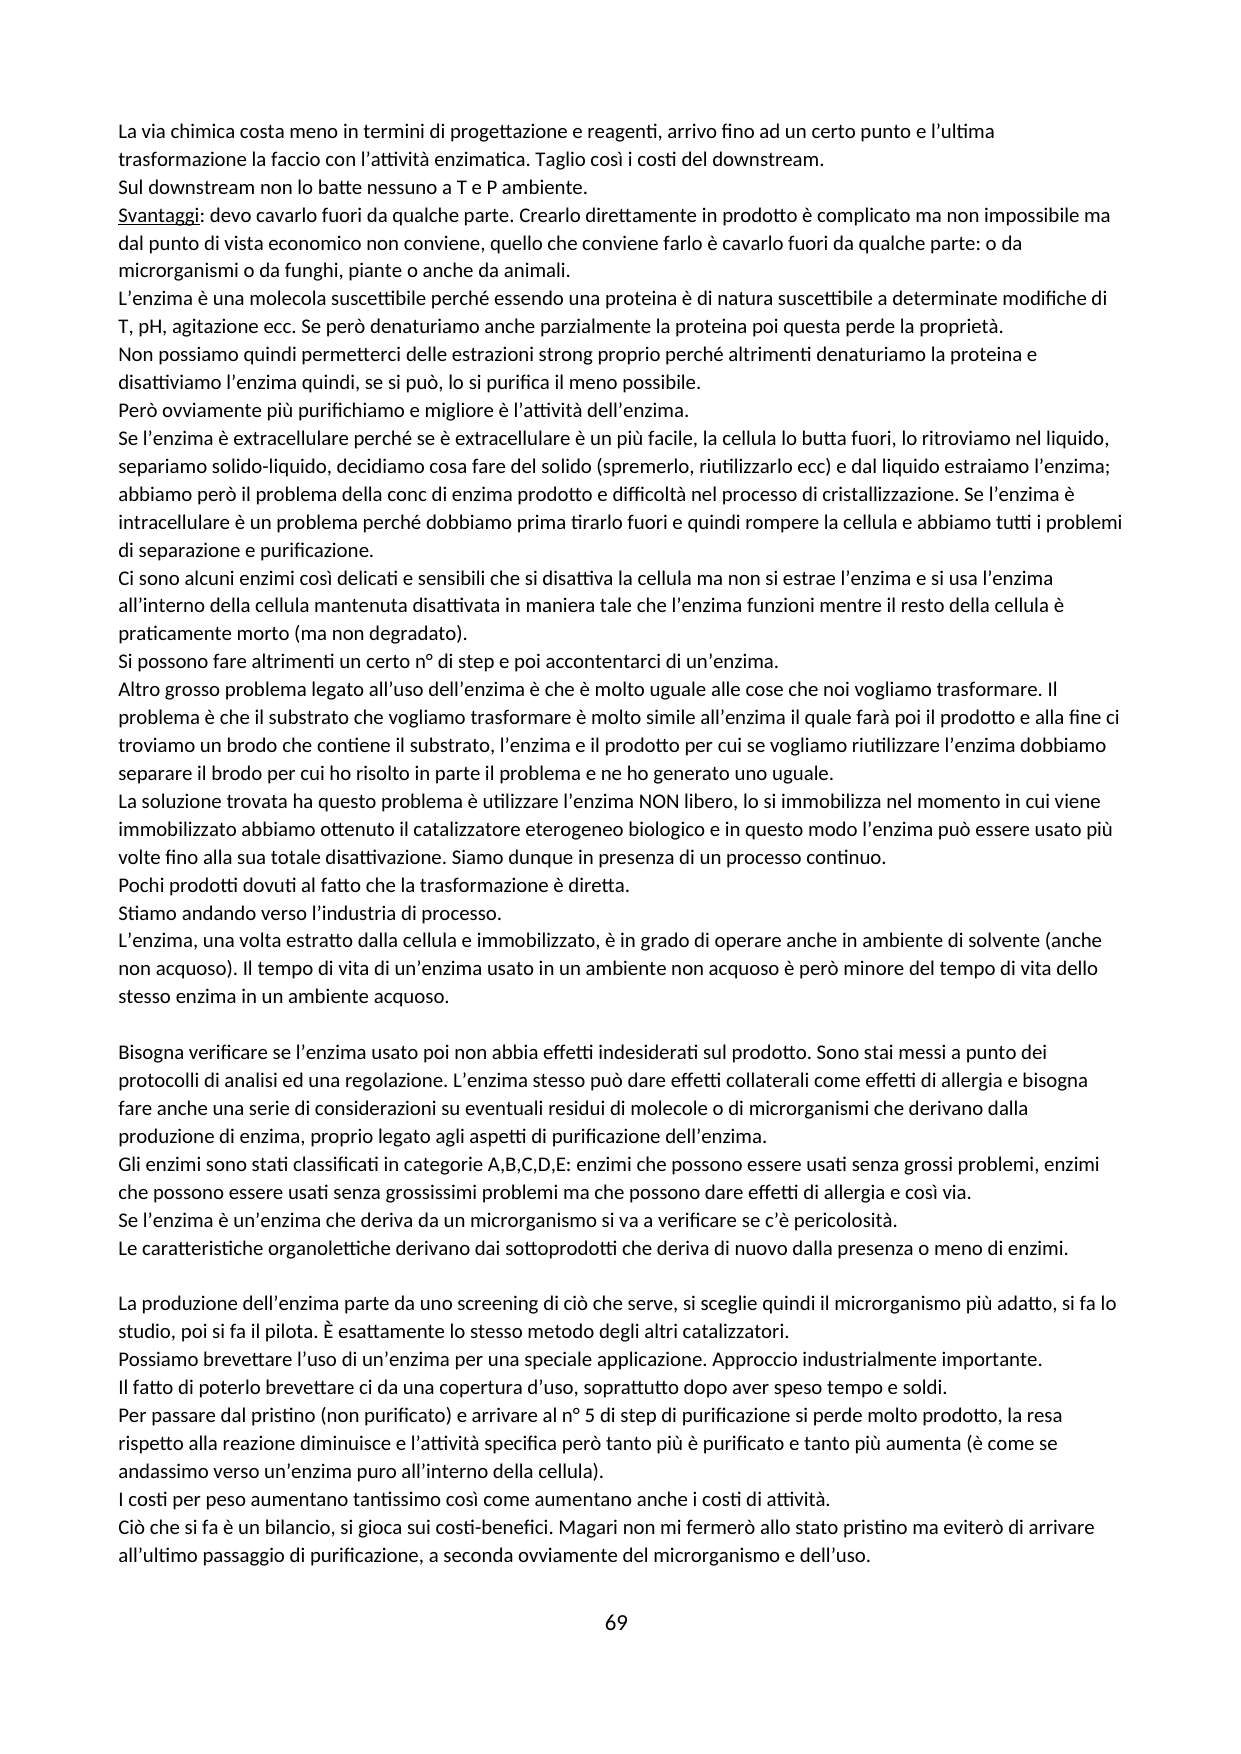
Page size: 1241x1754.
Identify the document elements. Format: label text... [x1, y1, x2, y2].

text Però ovviamente più purifichiamo e migliore è l’attività dell’enzima. Se l’enzima è extracellulare perché se è extracellulare è un più facile, la cellula lo butta fuori, lo ritroviamo nel liquido, separiamo solido-liquido, decidiamo cosa fare del solido (spremerlo, riutilizzarlo ecc) e dal liquido estraiamo l’enzima; abbiamo però il problema della conc di enzima prodotto e difficoltà nel processo di cristallizzazione. Se l’enzima è intracellulare è un problema perché dobbiamo prima tirarlo fuori e quindi rompere la cellula e abbiamo tutti i problemi di separazione e purificazione. Ci sono alcuni enzimi così delicati e sensibili che si disattiva la cellula ma non si estrae l’enzima e si usa l’enzima all’interno della cellula mantenuta disattivata in maniera tale che l’enzima funzioni mentre il resto della cellula è praticamente morto (ma non degradato). Si possono fare altrimenti un certo n° di step e poi accontentarci di un’enzima. Altro grosso problema legato all’uso dell’enzima è che è molto uguale alle cose che noi vogliamo trasformare. Il problema è che il substrato che vogliamo trasformare è molto simile all’enzima il quale farà poi il prodotto e alla fine ci troviamo un brodo che contiene il substrato, l’enzima e il prodotto per cui se vogliamo riutilizzare l’enzima dobbiamo separare il brodo per cui ho risolto in parte il problema e ne ho generato uno uguale. La soluzione trovata ha questo problema è utilizzare l’enzima NON libero, lo si immobilizza nel momento in cui viene immobilizzato abbiamo ottenuto il catalizzatore eterogeneo biologico e in questo modo l’enzima può essere usato più volte fino alla sua totale disattivazione. Siamo dunque in presenza di un processo continuo. Pochi prodotti dovuti al fatto che la trasformazione è diretta. Stiamo andando verso l’industria di processo. [118, 397, 1124, 925]
text Il fatto di poterlo brevettare ci da una copertura d’uso, soprattutto dopo aver speso tempo e soldi. [118, 1374, 1124, 1400]
text L’enzima, una volta estratto dalla cellula e immobilizzato, è in grado di operare anche in ambiente di solvente (anche non acquoso). Il tempo di vita di un’enzima usato in un ambiente non acquoso è però minore del tempo di vita dello stesso enzima in un ambiente acquoso. Bisogna verificare se l’enzima usato poi non abbia effetti indesiderati sul prodotto. Sono stai messi a punto dei protocolli di analisi ed una regolazione. L’enzima stesso può dare effetti collaterali come effetti di allergia e bisogna fare anche una serie di considerazioni su eventuali residui di molecole o di microrganismi che derivano dalla produzione di enzima, proprio legato agli aspetti di purificazione dell’enzima. Gli enzimi sono stati classificati in categorie A,B,C,D,E: enzimi che possono essere usati senza grossi problemi, enzimi che possono essere usati senza grossissimi problemi ma che possono dare effetti di allergia e così via. [118, 928, 1124, 1204]
text Ciò che si fa è un bilancio, si gioca sui costi-benefici. Magari non mi fermerò allo stato pristino ma eviterò di arrivare all’ultimo passaggio di purificazione, a seconda ovviamente del microrganismo e dell’uso. [118, 1514, 1124, 1567]
text Se l’enzima è un’enzima che deriva da un microrganismo si va a verificare se c’è pericolosità. Le caratteristiche organolettiche derivano dai sottoprodotti che deriva di nuovo dalla presenza o meno di enzimi. La produzione dell’enzima parte da uno screening di ciò che serve, si sceglie quindi il microrganismo più adatto, si fa lo studio, poi si fa il pilota. È esattamente lo stesso metodo degli altri catalizzatori. Possiamo brevettare l’uso di un’enzima per una speciale applicazione. Approccio industrialmente importante. [118, 1207, 1124, 1372]
text Per passare dal pristino (non purificato) e arrivare al n° 5 di step di purificazione si perde molto prodotto, la resa rispetto alla reazione diminuisce e l’attività specifica però tanto più è purificato e tanto più aumenta (è come se andassimo verso un’enzima puro all’interno della cellula). I costi per peso aumentano tantissimo così come aumentano anche i costi di attività. [118, 1402, 1124, 1511]
text La via chimica costa meno in termini di progettazione e reagenti, arrivo fino ad un certo punto e l’ultima trasformazione la faccio con l’attività enzimatica. Taglio così i costi del downstream. Sul downstream non lo batte nessuno a T e P ambiente. Svantaggi: devo cavarlo fuori da qualche parte. Crearlo direttamente in prodotto è complicato ma non impossibile ma dal punto di vista economico non conviene, quello che conviene farlo è cavarlo fuori da qualche parte: o da microrganismi o da funghi, piante o anche da animali. L’enzima è una molecola suscettibile perché essendo una proteina è di natura suscettibile a determinate modifiche di T, pH, agitazione ecc. Se però denaturiamo anche parzialmente la proteina poi questa perde la proprietà. Non possiamo quindi permetterci delle estrazioni strong proprio perché altrimenti denaturiamo la proteina e disattiviamo l’enzima quindi, se si può, lo si purifica il meno possibile. [118, 118, 1124, 395]
